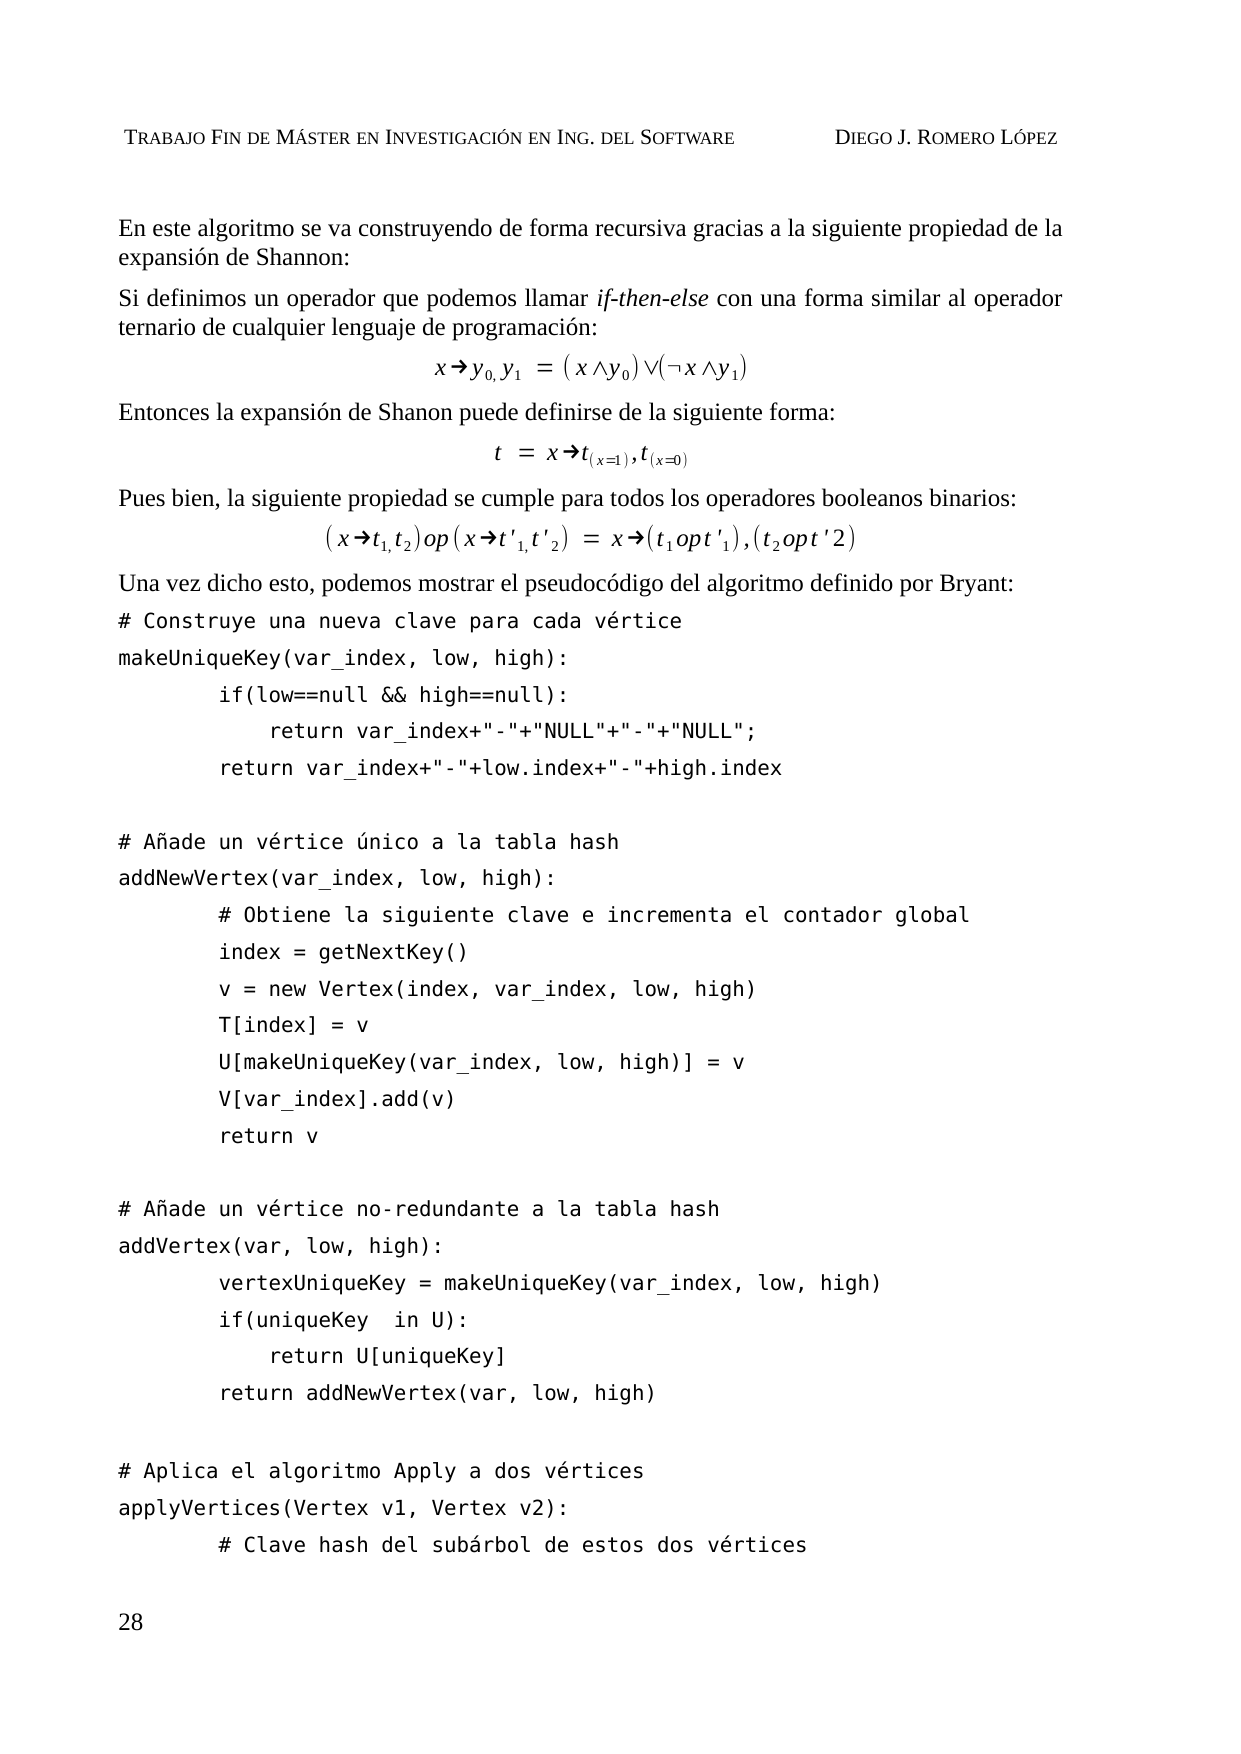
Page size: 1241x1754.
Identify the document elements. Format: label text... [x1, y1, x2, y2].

text vertexUniqueKey = makeUniqueKey(var_index, low, high) [118, 1271, 1063, 1295]
text En este algoritmo se va construyendo de forma recursiva gracias a la siguiente propiedad de la expansión de Shannon: [118, 213, 1063, 271]
text # Aplica el algoritmo Apply a dos vértices [118, 1459, 1063, 1483]
text addNewVertex(var_index, low, high): [118, 866, 1063, 891]
text V[var_index].add(v) [118, 1087, 1063, 1111]
text if(low==null && high==null): [118, 683, 1063, 707]
text return U[uniqueKey] [118, 1344, 1063, 1369]
text applyVertices(Vertex v1, Vertex v2): [118, 1496, 1063, 1520]
text T[index] = v [118, 1013, 1063, 1038]
text if(uniqueKey in U): [118, 1308, 1063, 1332]
text v = new Vertex(index, var_index, low, high) [118, 977, 1063, 1001]
text Entonces la expansión de Shanon puede definirse de la siguiente forma: [118, 397, 1063, 426]
text return var_index+"-"+low.index+"-"+high.index [118, 756, 1063, 780]
text return addNewVertex(var, low, high) [118, 1381, 1063, 1406]
text return v [118, 1124, 1063, 1148]
text # Obtiene la siguiente clave e incrementa el contador global [118, 903, 1063, 927]
text index = getNextKey() [118, 940, 1063, 964]
text U[makeUniqueKey(var_index, low, high)] = v [118, 1050, 1063, 1074]
text addVertex(var, low, high): [118, 1234, 1063, 1258]
text Una vez dicho esto, podemos mostrar el pseudocódigo del algoritmo definido por Bryant: [118, 568, 1063, 597]
text # Añade un vértice no-redundante a la tabla hash [118, 1197, 1063, 1222]
text # Clave hash del subárbol de estos dos vértices [118, 1533, 1063, 1557]
text # Construye una nueva clave para cada vértice [118, 609, 1063, 633]
text return var_index+"-"+"NULL"+"-"+"NULL"; [118, 719, 1063, 744]
text makeUniqueKey(var_index, low, high): [118, 646, 1063, 670]
text Pues bien, la siguiente propiedad se cumple para todos los operadores booleanos binarios: [118, 483, 1063, 511]
text # Añade un vértice único a la tabla hash [118, 830, 1063, 854]
text Si definimos un operador que podemos llamar if-then-else con una forma similar al operador ternario de cualquier lenguaje de programación: [118, 283, 1063, 341]
